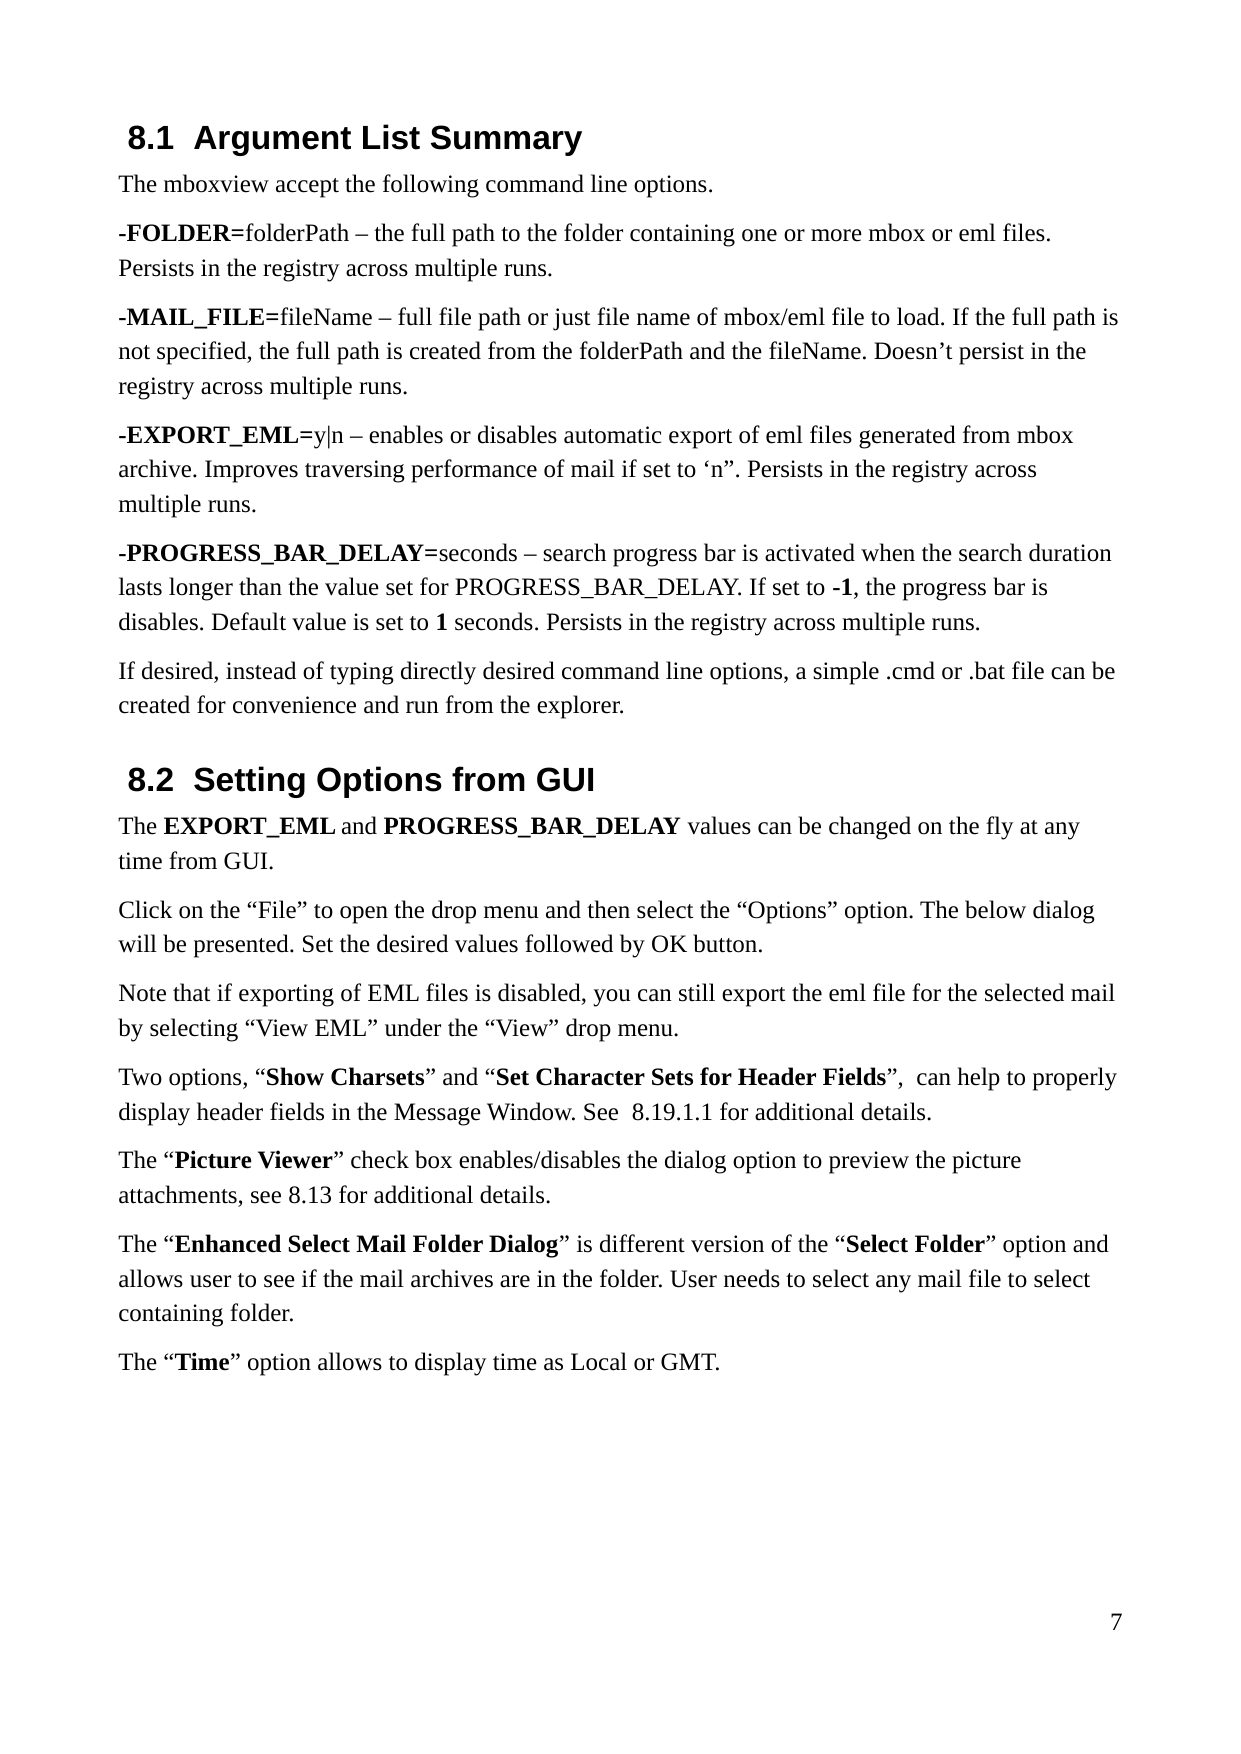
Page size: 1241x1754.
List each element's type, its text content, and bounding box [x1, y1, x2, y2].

text -MAIL_FILE=fileName – full file path or just file name of mbox/eml file to load. If the full path is not specified, the full path is created from the folderPath and the fileName. Doesn’t persist in the registry across multiple runs. [118, 302, 1122, 399]
text The EXPORT_EML and PROGRESS_BAR_DELAY values can be changed on the fly at any time from GUI. [118, 811, 1122, 875]
text -EXPORT_EML=y|n – enables or disables automatic export of eml files generated from mbox archive. Improves traversing performance of mail if set to ‘n”. Persists in the registry across multiple runs. [118, 420, 1122, 518]
subtitle Setting Options from GUI [118, 760, 1122, 799]
text Two options, “Show Charsets” and “Set Character Sets for Header Fields”, can help to properly display header fields in the Message Window. See 8.19.1.1 for additional details. [118, 1062, 1122, 1125]
text The “Picture Viewer” check box enables/disables the dialog option to preview the picture attachments, see 8.13 for additional details. [118, 1146, 1122, 1209]
text The “Time” option allows to display time as Local or GMT. [118, 1347, 1122, 1376]
text -PROGRESS_BAR_DELAY=seconds – search progress bar is activated when the search duration lasts longer than the value set for PROGRESS_BAR_DELAY. If set to -1, the progress bar is disables. Default value is set to 1 seconds. Persists in the registry across multiple runs. [118, 538, 1122, 636]
text Click on the “File” to open the drop menu and then select the “Options” option. The below dialog will be presented. Set the desired values followed by OK button. [118, 895, 1122, 958]
text -FOLDER=folderPath – the full path to the folder containing one or more mbox or eml files. Persists in the registry across multiple runs. [118, 218, 1122, 282]
text Note that if exporting of EML files is disabled, you can still export the eml file for the selected mail by selecting “View EML” under the “View” drop menu. [118, 978, 1122, 1042]
text The “Enhanced Select Mail Folder Dialog” is different version of the “Select Folder” option and allows user to see if the mail archives are in the folder. User needs to select any mail file to select containing folder. [118, 1229, 1122, 1327]
text If desired, instead of typing directly desired command line options, a simple .cmd or .bat file can be created for convenience and run from the explorer. [118, 656, 1122, 719]
text The mboxview accept the following command line options. [118, 169, 1122, 198]
subtitle Argument List Summary [118, 118, 1122, 157]
